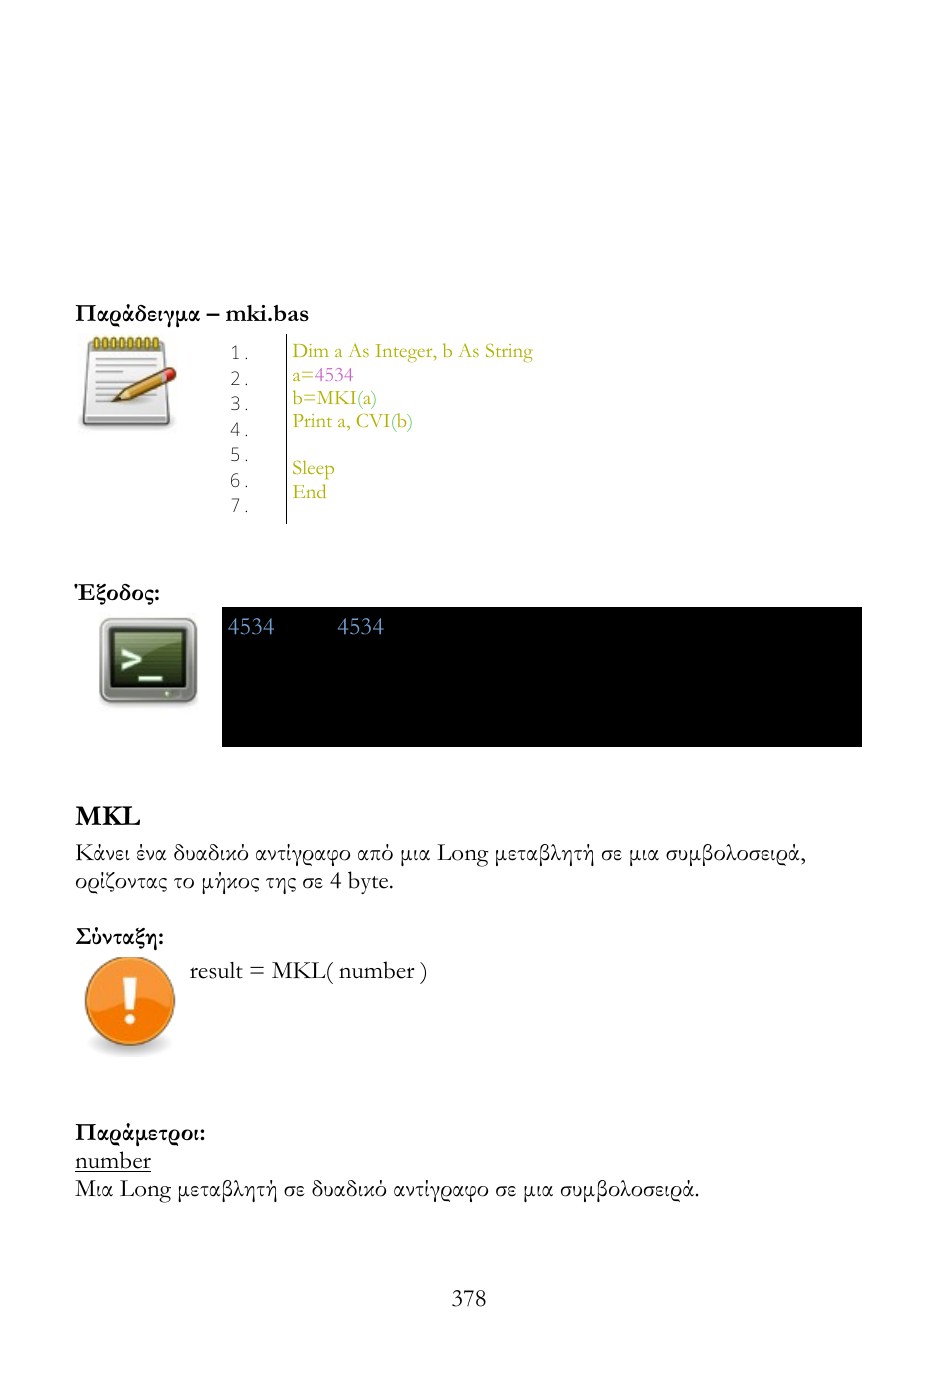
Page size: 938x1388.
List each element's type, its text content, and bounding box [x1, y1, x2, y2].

picture [98, 612, 199, 713]
table_header [180, 328, 863, 551]
text number [75, 1147, 862, 1175]
table_header [75, 607, 222, 747]
text Έξοδος: [75, 579, 862, 607]
text Παράμετροι: [75, 1119, 862, 1147]
table_header [75, 328, 180, 551]
table_header 4534 4534 [222, 607, 862, 747]
subtitle MKL [75, 800, 862, 833]
table_header [186, 334, 286, 524]
table_header Dim a As Integer, b As String a=4534 b=MKI(a) Print a, CVI(b) Sleep End [287, 334, 857, 524]
text Μια Long μεταβλητή σε δυαδικό αντίγραφο σε μια συμβολοσειρά. [75, 1175, 862, 1203]
picture [77, 333, 178, 434]
table_header result = MKL( number ) [184, 951, 863, 1091]
table_header [75, 951, 183, 1091]
picture [79, 957, 180, 1057]
text Σύνταξη: [75, 923, 862, 951]
text Κάνει ένα δυαδικό αντίγραφο από μια Long μεταβλητή σε μια συμβολοσειρά, ορίζοντας το μήκος της σε 4 byte. [75, 839, 862, 895]
text Παράδειγμα – mki.bas [75, 300, 862, 328]
